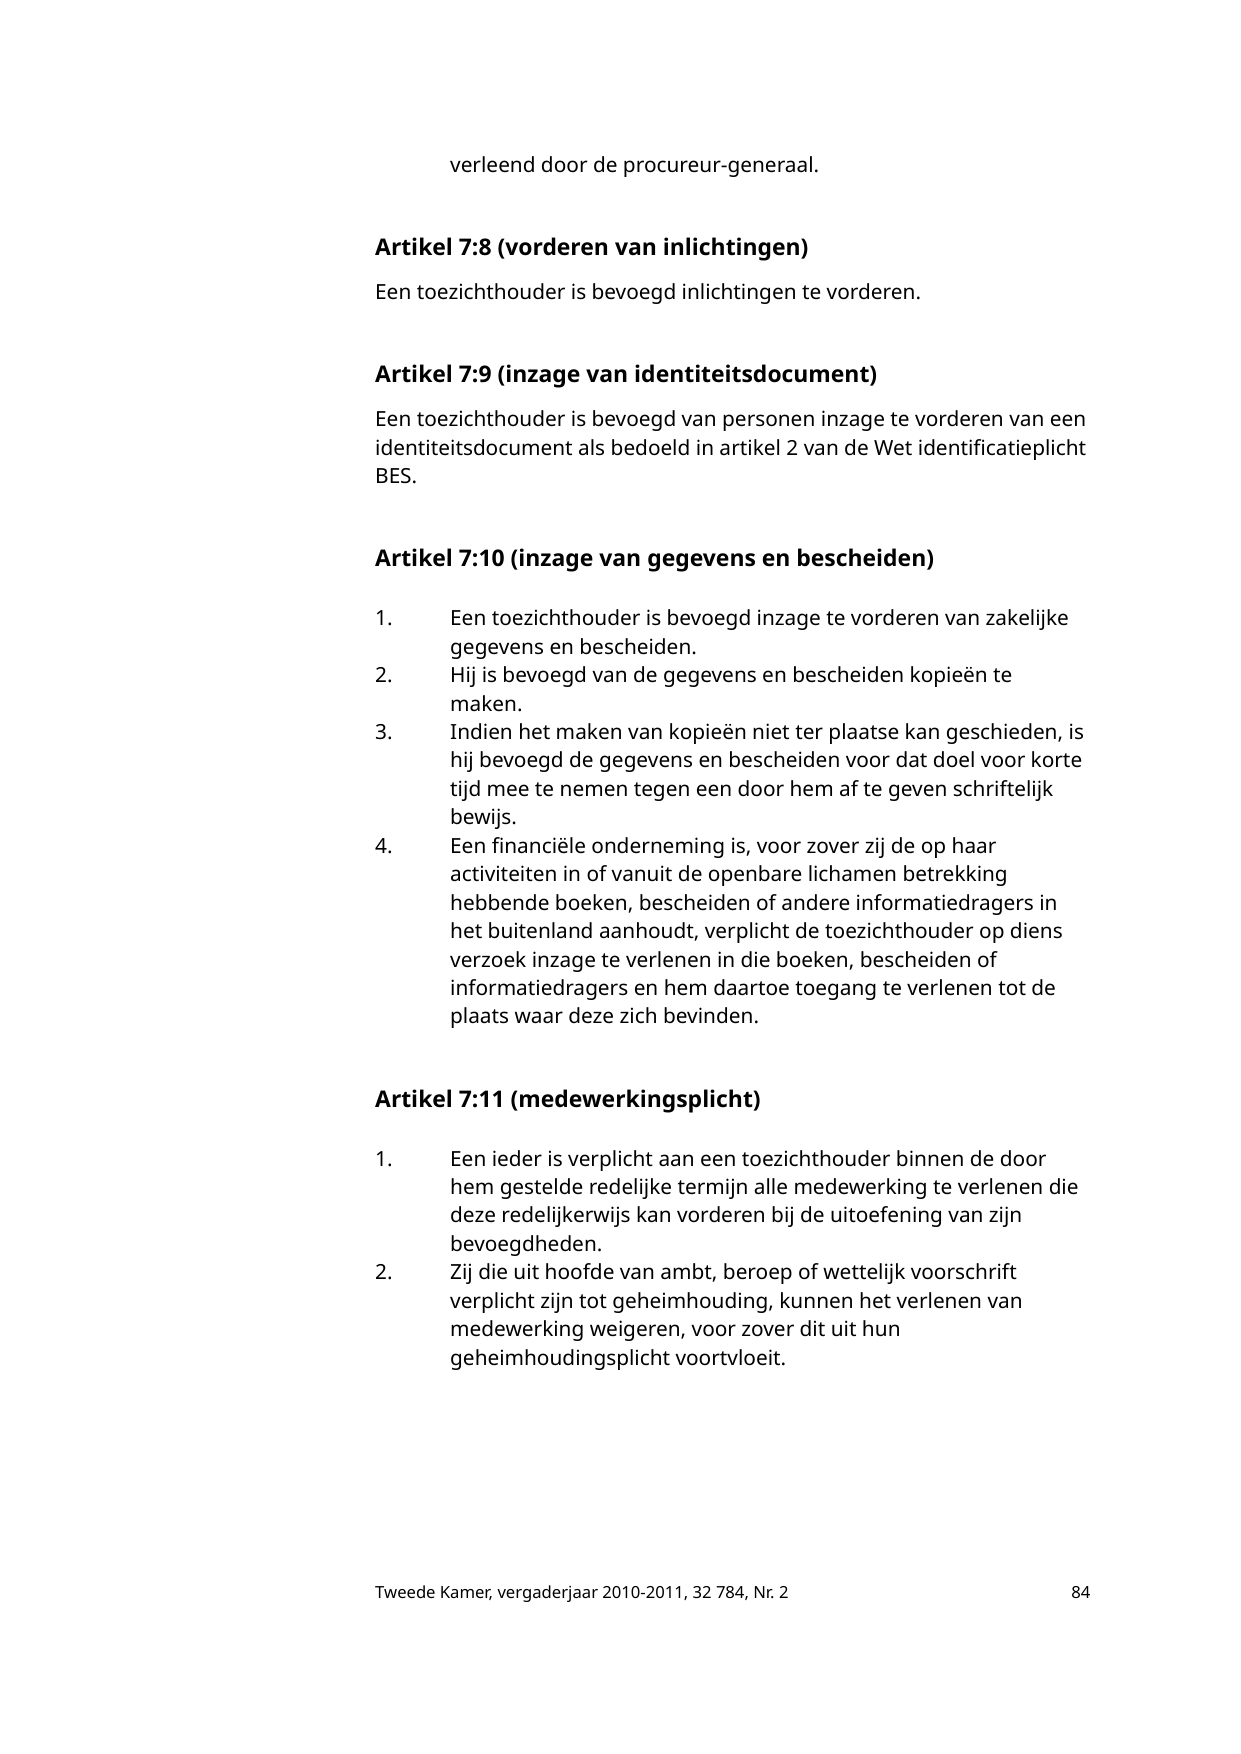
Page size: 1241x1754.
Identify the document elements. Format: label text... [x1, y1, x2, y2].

list Een financiële onderneming is, voor zover zij de op haar activiteiten in of vanuit de openbare lichamen betrekking hebbende boeken, bescheiden of andere informatiedragers in het buitenland aanhoudt, verplicht de toezichthouder op diens verzoek inzage te verlenen in die boeken, bescheiden of informatiedragers en hem daartoe toegang te verlenen tot de plaats waar deze zich bevinden. [375, 831, 1090, 1030]
text Een toezichthouder is bevoegd inlichtingen te vorderen. [375, 277, 1090, 306]
subtitle Artikel 7:8 (vorderen van inlichtingen) [375, 231, 1090, 262]
text Een toezichthouder is bevoegd van personen inzage te vorderen van een identiteitsdocument als bedoeld in artikel 2 van de Wet identificatieplicht BES. [375, 404, 1090, 490]
list Een ieder is verplicht aan een toezichthouder binnen de door hem gestelde redelijke termijn alle medewerking te verlenen die deze redelijkerwijs kan vorderen bij de uitoefening van zijn bevoegdheden. [375, 1144, 1090, 1257]
list verleend door de procureur-generaal. [375, 150, 1090, 178]
subtitle Artikel 7:10 (inzage van gegevens en bescheiden) [375, 542, 1090, 573]
subtitle Artikel 7:11 (medewerkingsplicht) [375, 1082, 1090, 1114]
list Indien het maken van kopieën niet ter plaatse kan geschieden, is hij bevoegd de gegevens en bescheiden voor dat doel voor korte tijd mee te nemen tegen een door hem af te geven schriftelijk bewijs. [375, 717, 1090, 831]
list Een toezichthouder is bevoegd inzage te vorderen van zakelijke gegevens en bescheiden. [375, 603, 1090, 660]
subtitle Artikel 7:9 (inzage van identiteitsdocument) [375, 358, 1090, 389]
list Hij is bevoegd van de gegevens en bescheiden kopieën te maken. [375, 660, 1090, 717]
list Zij die uit hoofde van ambt, beroep of wettelijk voorschrift verplicht zijn tot geheimhouding, kunnen het verlenen van medewerking weigeren, voor zover dit uit hun geheimhoudingsplicht voortvloeit. [375, 1257, 1090, 1371]
